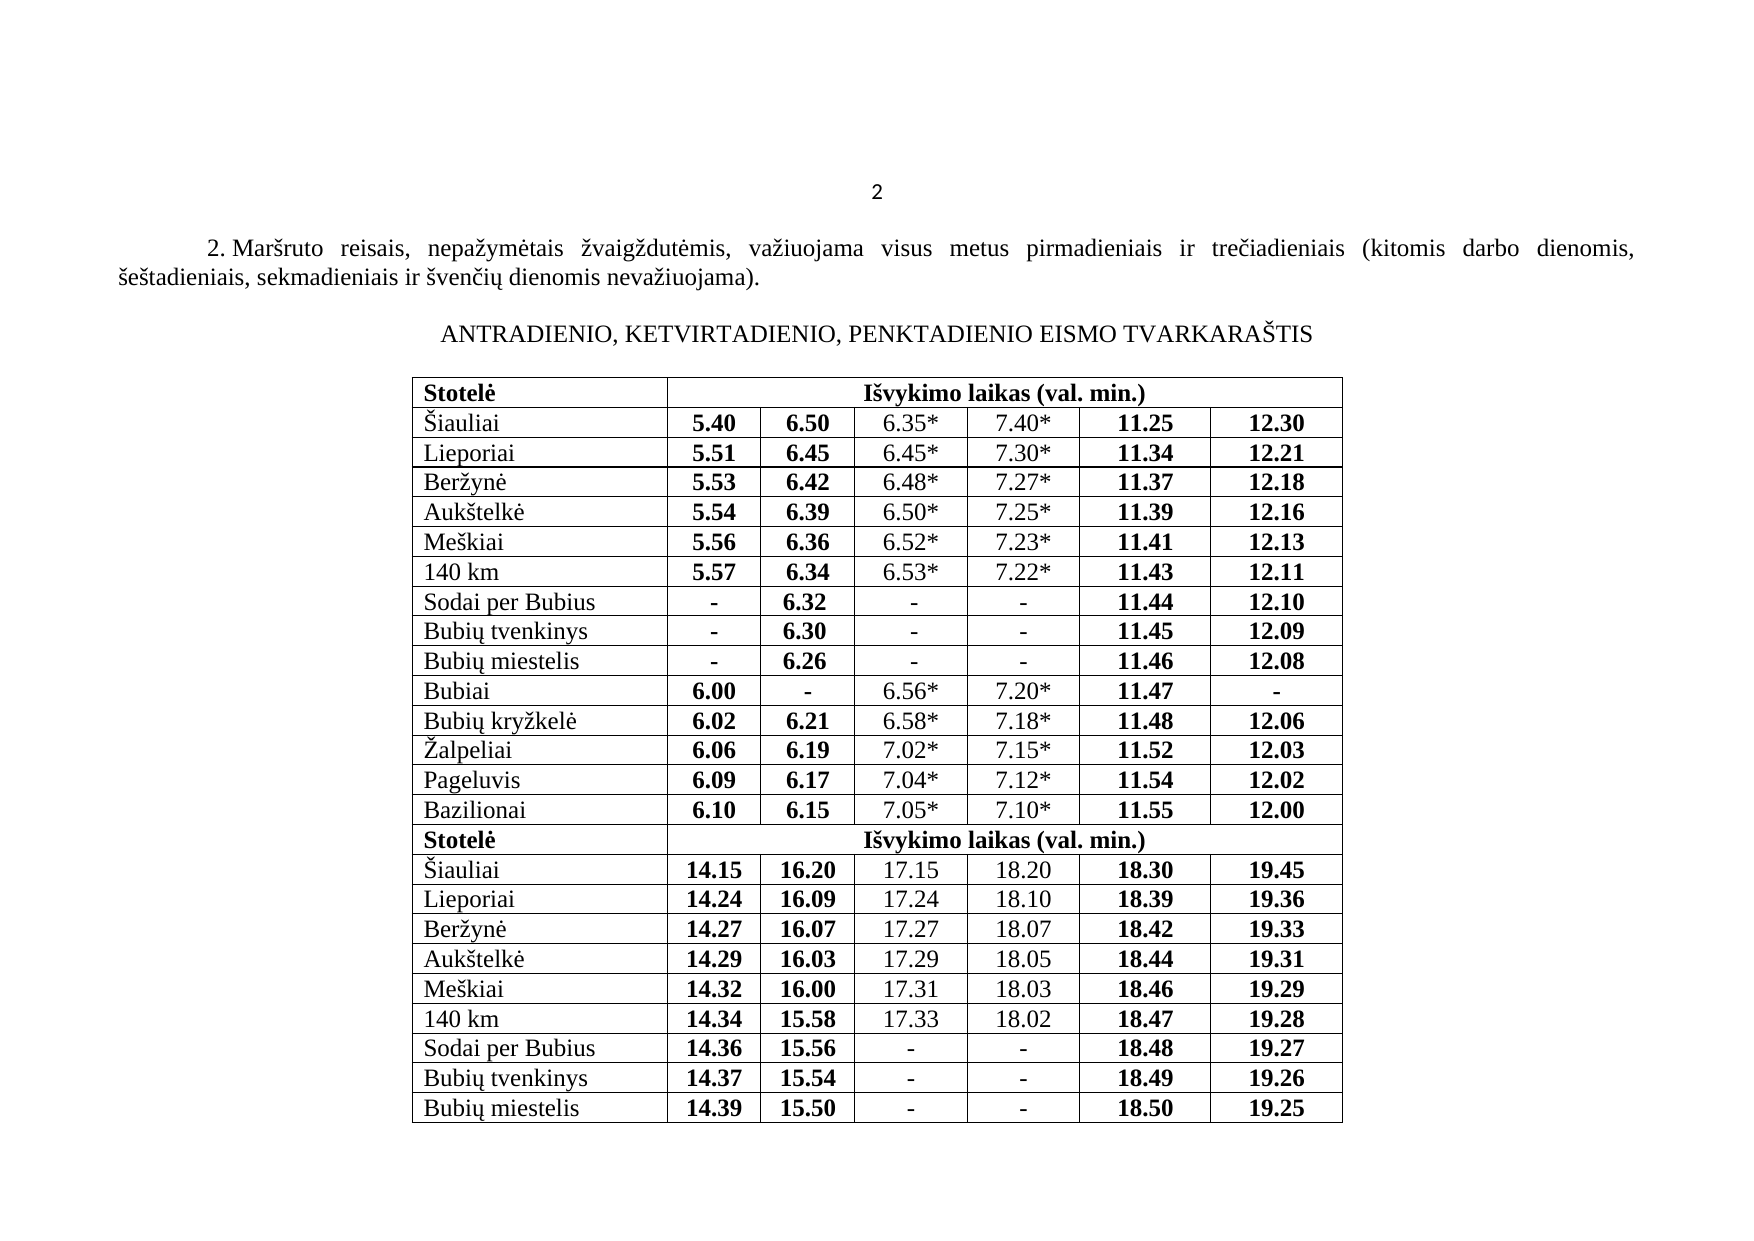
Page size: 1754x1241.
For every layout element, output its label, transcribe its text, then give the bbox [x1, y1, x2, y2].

table_cell 7.20* [968, 676, 1079, 705]
table_cell Meškiai [413, 527, 667, 556]
table_cell 16.07 [761, 914, 854, 943]
table_cell Beržynė [413, 914, 667, 943]
table_cell Lieporiai [413, 438, 667, 466]
table_cell 14.34 [668, 1004, 760, 1032]
table_cell Šiauliai [413, 408, 667, 437]
table_cell 6.53* [855, 557, 967, 586]
table_cell 11.43 [1080, 557, 1210, 586]
table_cell 6.02 [668, 706, 760, 734]
table_cell 18.46 [1080, 974, 1210, 1003]
table_cell 6.30 [761, 616, 854, 645]
table_cell 12.09 [1211, 616, 1342, 645]
table_cell 18.20 [968, 855, 1079, 883]
table_cell 6.26 [761, 646, 854, 675]
table_cell - [968, 646, 1079, 675]
table_cell Lieporiai [413, 885, 667, 913]
table_cell 12.10 [1211, 587, 1342, 615]
table_cell Pageluvis [413, 765, 667, 794]
table_header Stotelė [413, 378, 667, 407]
table_cell 19.26 [1211, 1063, 1342, 1092]
table_cell 6.17 [761, 765, 854, 794]
table_cell Bubių kryžkelė [413, 706, 667, 734]
table_cell Meškiai [413, 974, 667, 1003]
table_cell 7.30* [968, 438, 1079, 466]
table_cell 5.53 [668, 468, 760, 496]
table_cell 12.00 [1211, 795, 1342, 824]
table_cell - [855, 1063, 967, 1092]
table_cell - [1211, 676, 1342, 705]
table_cell - [968, 1093, 1079, 1122]
table_cell 12.11 [1211, 557, 1342, 586]
table_cell 12.02 [1211, 765, 1342, 794]
table_cell 18.50 [1080, 1093, 1210, 1122]
table_cell 17.27 [855, 914, 967, 943]
table_cell 7.10* [968, 795, 1079, 824]
table_cell 11.45 [1080, 616, 1210, 645]
table_cell 12.16 [1211, 497, 1342, 526]
table_cell 18.47 [1080, 1004, 1210, 1032]
table_cell 15.50 [761, 1093, 854, 1122]
table_cell 6.50 [761, 408, 854, 437]
table_cell Beržynė [413, 468, 667, 496]
table_cell Sodai per Bubius [413, 587, 667, 615]
table_cell 12.08 [1211, 646, 1342, 675]
table_cell - [855, 1034, 967, 1062]
table_cell 17.29 [855, 944, 967, 973]
table_cell 18.07 [968, 914, 1079, 943]
table_cell 12.30 [1211, 408, 1342, 437]
table_cell Bubių miestelis [413, 1093, 667, 1122]
table_cell 6.56* [855, 676, 967, 705]
table_cell 7.27* [968, 468, 1079, 496]
table_cell 14.15 [668, 855, 760, 883]
table_cell 6.34 [761, 557, 854, 586]
table_cell 15.54 [761, 1063, 854, 1092]
table_cell 7.18* [968, 706, 1079, 734]
table_cell 18.10 [968, 885, 1079, 913]
table_cell 7.40* [968, 408, 1079, 437]
table_cell 6.15 [761, 795, 854, 824]
table_cell 7.05* [855, 795, 967, 824]
table_cell 7.23* [968, 527, 1079, 556]
table_cell 19.25 [1211, 1093, 1342, 1122]
table_cell 18.44 [1080, 944, 1210, 973]
table_cell 6.45* [855, 438, 967, 466]
table_cell 6.19 [761, 736, 854, 764]
table_cell - [855, 587, 967, 615]
table_cell 7.02* [855, 736, 967, 764]
table_cell 5.56 [668, 527, 760, 556]
table_cell 15.58 [761, 1004, 854, 1032]
table_cell 6.45 [761, 438, 854, 466]
table_cell 6.35* [855, 408, 967, 437]
table_cell 11.39 [1080, 497, 1210, 526]
table_cell 6.06 [668, 736, 760, 764]
table_cell 17.33 [855, 1004, 967, 1032]
table_cell - [668, 587, 760, 615]
table_cell - [968, 1063, 1079, 1092]
table_cell 11.55 [1080, 795, 1210, 824]
table_cell 14.32 [668, 974, 760, 1003]
table_cell 19.31 [1211, 944, 1342, 973]
table_cell 19.29 [1211, 974, 1342, 1003]
table_cell 6.36 [761, 527, 854, 556]
table_cell - [968, 587, 1079, 615]
text ANTRADIENIO, KETVIRTADIENIO, PENKTADIENIO EISMO TVARKARAŠTIS [118, 319, 1636, 348]
table_cell 6.10 [668, 795, 760, 824]
table_cell - [855, 616, 967, 645]
table_cell 11.44 [1080, 587, 1210, 615]
table_cell - [668, 616, 760, 645]
table_cell 7.12* [968, 765, 1079, 794]
table_cell 16.00 [761, 974, 854, 1003]
table_cell 11.52 [1080, 736, 1210, 764]
table_cell Stotelė [413, 825, 667, 854]
table_cell 18.03 [968, 974, 1079, 1003]
table_cell - [968, 1034, 1079, 1062]
table_cell - [968, 616, 1079, 645]
table_cell 14.29 [668, 944, 760, 973]
table_cell 5.54 [668, 497, 760, 526]
table_cell 14.39 [668, 1093, 760, 1122]
table_cell 12.21 [1211, 438, 1342, 466]
table_cell 6.00 [668, 676, 760, 705]
table_cell 5.57 [668, 557, 760, 586]
table_cell 12.03 [1211, 736, 1342, 764]
table_cell 18.30 [1080, 855, 1210, 883]
table_cell 7.04* [855, 765, 967, 794]
table_cell 17.24 [855, 885, 967, 913]
table_cell - [855, 1093, 967, 1122]
table_header Išvykimo laikas (val. min.) [668, 378, 1342, 407]
table_cell 19.36 [1211, 885, 1342, 913]
table_cell 11.25 [1080, 408, 1210, 437]
table_cell 6.50* [855, 497, 967, 526]
table_cell 6.32 [761, 587, 854, 615]
table_cell 5.40 [668, 408, 760, 437]
table_cell 16.20 [761, 855, 854, 883]
table_cell 18.42 [1080, 914, 1210, 943]
table_cell 140 km [413, 1004, 667, 1032]
table_cell 19.33 [1211, 914, 1342, 943]
table_cell 16.03 [761, 944, 854, 973]
table_cell 7.25* [968, 497, 1079, 526]
table_cell Sodai per Bubius [413, 1034, 667, 1062]
table_cell 14.37 [668, 1063, 760, 1092]
table_cell 18.05 [968, 944, 1079, 973]
table_cell 11.37 [1080, 468, 1210, 496]
table_cell 11.41 [1080, 527, 1210, 556]
table_cell Žalpeliai [413, 736, 667, 764]
table_cell 18.39 [1080, 885, 1210, 913]
table_cell 11.34 [1080, 438, 1210, 466]
table_cell - [668, 646, 760, 675]
table_cell 6.09 [668, 765, 760, 794]
table_cell 6.21 [761, 706, 854, 734]
table_cell Bubių tvenkinys [413, 1063, 667, 1092]
table_cell 140 km [413, 557, 667, 586]
table_cell 18.49 [1080, 1063, 1210, 1092]
table_cell 12.13 [1211, 527, 1342, 556]
table_cell 6.58* [855, 706, 967, 734]
table_cell 5.51 [668, 438, 760, 466]
table_cell 6.48* [855, 468, 967, 496]
table_cell 17.15 [855, 855, 967, 883]
table_cell 19.27 [1211, 1034, 1342, 1062]
table_cell Bubiai [413, 676, 667, 705]
table_cell Išvykimo laikas (val. min.) [668, 825, 1342, 854]
table_cell 7.22* [968, 557, 1079, 586]
table_cell Bazilionai [413, 795, 667, 824]
table_cell Bubių miestelis [413, 646, 667, 675]
table_cell 11.47 [1080, 676, 1210, 705]
table_cell 11.46 [1080, 646, 1210, 675]
table_cell 6.52* [855, 527, 967, 556]
table_cell Aukštelkė [413, 497, 667, 526]
table_cell Šiauliai [413, 855, 667, 883]
table_cell 6.42 [761, 468, 854, 496]
table_cell 14.36 [668, 1034, 760, 1062]
table_cell 19.45 [1211, 855, 1342, 883]
table_cell 7.15* [968, 736, 1079, 764]
table_cell 19.28 [1211, 1004, 1342, 1032]
table_cell 12.06 [1211, 706, 1342, 734]
table_cell 14.27 [668, 914, 760, 943]
table_cell 11.48 [1080, 706, 1210, 734]
table_cell 11.54 [1080, 765, 1210, 794]
text 2. Maršruto reisais, nepažymėtais žvaigždutėmis, važiuojama visus metus pirmadieniais ir trečiadieniais (kitomis darbo dienomis, šeštadieniais, sekmadieniais ir švenčių dienomis nevažiuojama). [118, 233, 1636, 291]
table_cell - [761, 676, 854, 705]
table_cell 17.31 [855, 974, 967, 1003]
table_cell Aukštelkė [413, 944, 667, 973]
table_cell 6.39 [761, 497, 854, 526]
table_cell Bubių tvenkinys [413, 616, 667, 645]
table_cell 18.02 [968, 1004, 1079, 1032]
table_cell 15.56 [761, 1034, 854, 1062]
table_cell - [855, 646, 967, 675]
table_cell 16.09 [761, 885, 854, 913]
table_cell 14.24 [668, 885, 760, 913]
table_cell 18.48 [1080, 1034, 1210, 1062]
table_cell 12.18 [1211, 468, 1342, 496]
